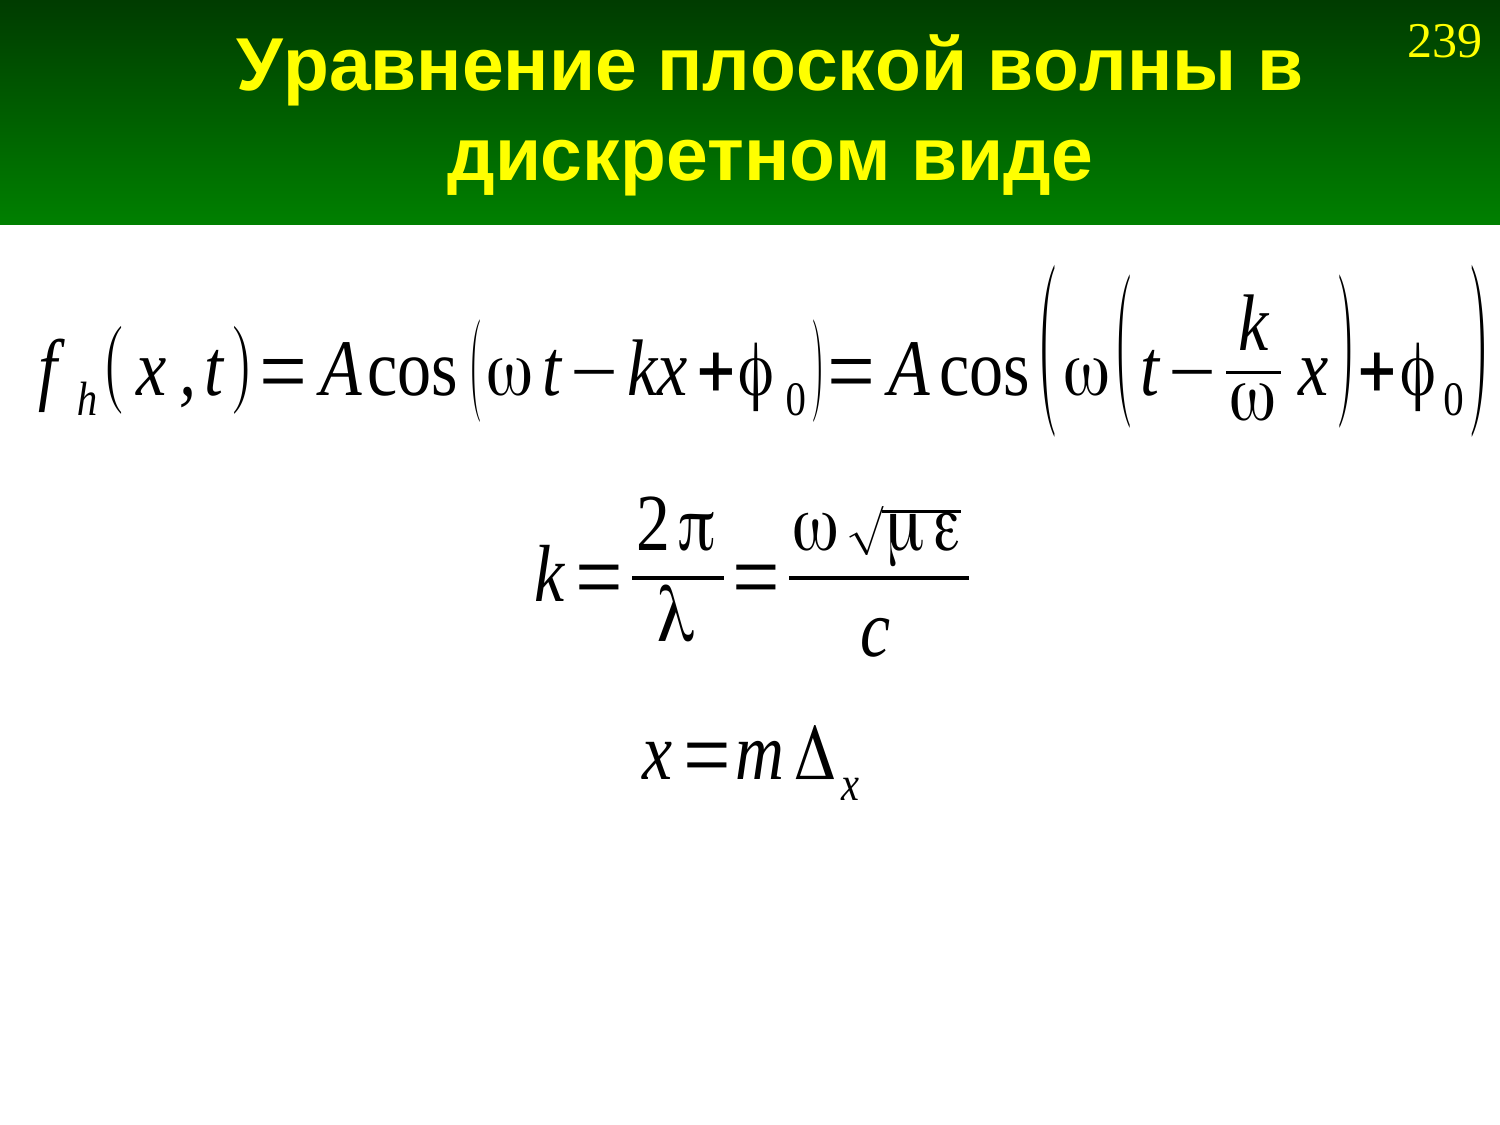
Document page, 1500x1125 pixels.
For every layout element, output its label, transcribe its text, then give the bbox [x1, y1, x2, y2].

chart [513, 479, 987, 674]
title Уравнение плоской волны в дискретном виде [100, 7, 1441, 204]
chart [8, 259, 1500, 442]
chart [620, 708, 880, 813]
